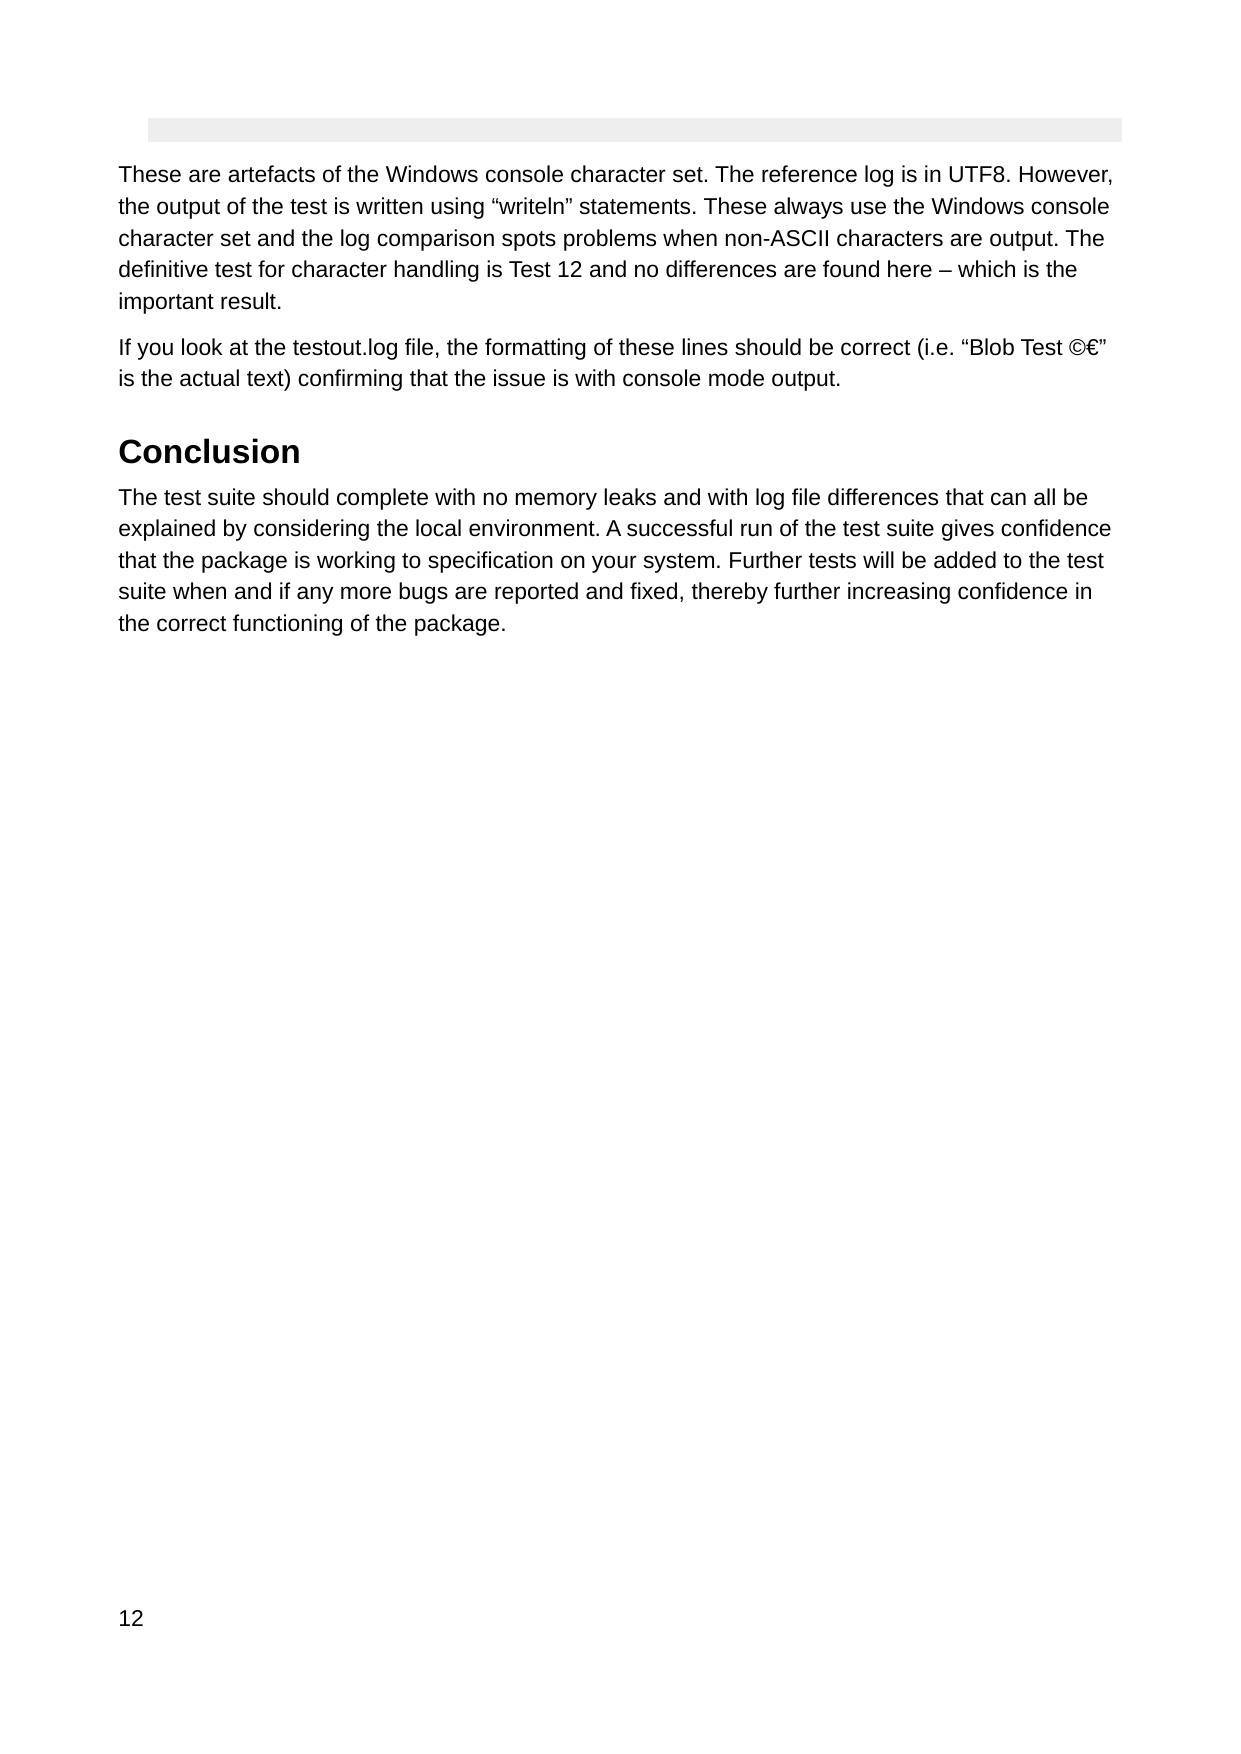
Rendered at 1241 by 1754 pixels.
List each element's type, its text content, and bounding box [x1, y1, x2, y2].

text These are artefacts of the Windows console character set. The reference log is in UTF8. However, the output of the test is written using “writeln” statements. These always use the Windows console character set and the log comparison spots problems when non-ASCII characters are output. The definitive test for character handling is Test 12 and no differences are found here – which is the important result. [118, 161, 1122, 314]
subtitle Conclusion [118, 432, 1122, 471]
text If you look at the testout.log file, the formatting of these lines should be correct (i.e. “Blob Test ©€” is the actual text) confirming that the issue is with console mode output. [118, 334, 1122, 392]
text The test suite should complete with no memory leaks and with log file differences that can all be explained by considering the local environment. A successful run of the test suite gives confidence that the package is working to specification on your system. Further tests will be added to the test suite when and if any more bugs are reported and fixed, thereby further increasing confidence in the correct functioning of the package. [118, 483, 1122, 636]
